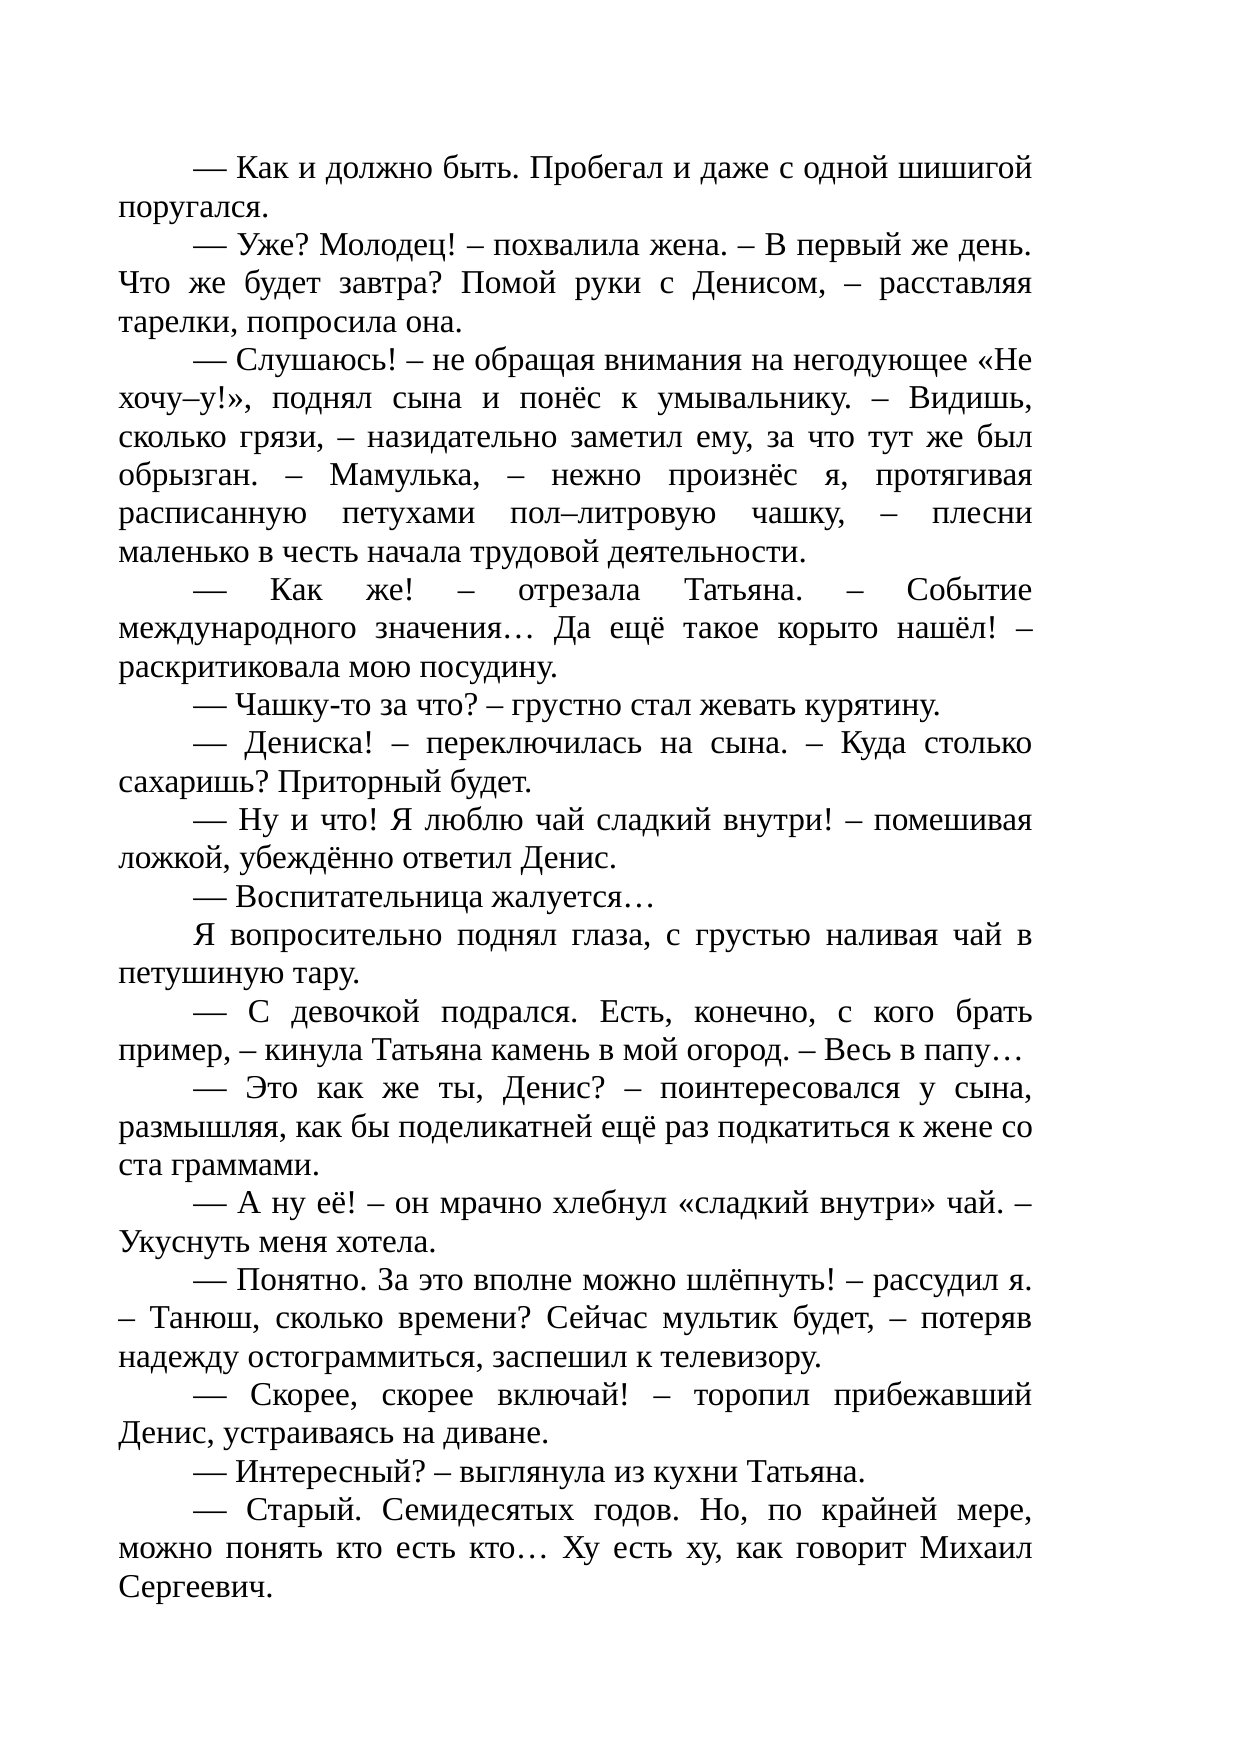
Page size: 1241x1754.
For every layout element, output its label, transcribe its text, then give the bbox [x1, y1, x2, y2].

text — А ну её! – он мрачно хлебнул «сладкий внутри» чай. – Укуснуть меня хотела. [118, 1183, 1033, 1259]
text — Воспитательница жалуется… [118, 876, 1033, 914]
text — Как и должно быть. Пробегал и даже с одной шишигой поругался. [118, 148, 1033, 224]
text — Слушаюсь! – не обращая внимания на негодующее «Не хочу–у!», поднял сына и понёс к умывальнику. – Видишь, сколько грязи, – назидательно заметил ему, за что тут же был обрызган. – Мамулька, – нежно произнёс я, протягивая расписанную петухами пол–литровую чашку, – плесни маленько в честь начала трудовой деятельности. [118, 339, 1033, 569]
text — Скорее, скорее включай! – торопил прибежавший Денис, устраиваясь на диване. [118, 1374, 1033, 1451]
text — Как же! – отрезала Татьяна. – Событие международного значения… Да ещё такое корыто нашёл! – раскритиковала мою посудину. [118, 569, 1033, 684]
text — Это как же ты, Денис? – поинтересовался у сына, размышляя, как бы поделикатней ещё раз подкатиться к жене со ста граммами. [118, 1068, 1033, 1183]
text — Ну и что! Я люблю чай сладкий внутри! – помешивая ложкой, убеждённо ответил Денис. [118, 799, 1033, 876]
text — Старый. Семидесятых годов. Но, по крайней мере, можно понять кто есть кто… Ху есть ху, как говорит Михаил Сергеевич. [118, 1489, 1033, 1604]
text — Чашку‑то за что? – грустно стал жевать курятину. [118, 684, 1033, 723]
text — Уже? Молодец! – похвалила жена. – В первый же день. Что же будет завтра? Помой руки с Денисом, – расставляя тарелки, попросила она. [118, 224, 1033, 339]
text — Понятно. За это вполне можно шлёпнуть! – рассудил я. – Танюш, сколько времени? Сейчас мультик будет, – потеряв надежду остограммиться, заспешил к телевизору. [118, 1259, 1033, 1374]
text — Дениска! – переключилась на сына. – Куда столько сахаришь? Приторный будет. [118, 723, 1033, 799]
text Я вопросительно поднял глаза, с грустью наливая чай в петушиную тару. [118, 914, 1033, 991]
text — Интересный? – выглянула из кухни Татьяна. [118, 1451, 1033, 1489]
text — С девочкой подрался. Есть, конечно, с кого брать пример, – кинула Татьяна камень в мой огород. – Весь в папу… [118, 991, 1033, 1068]
